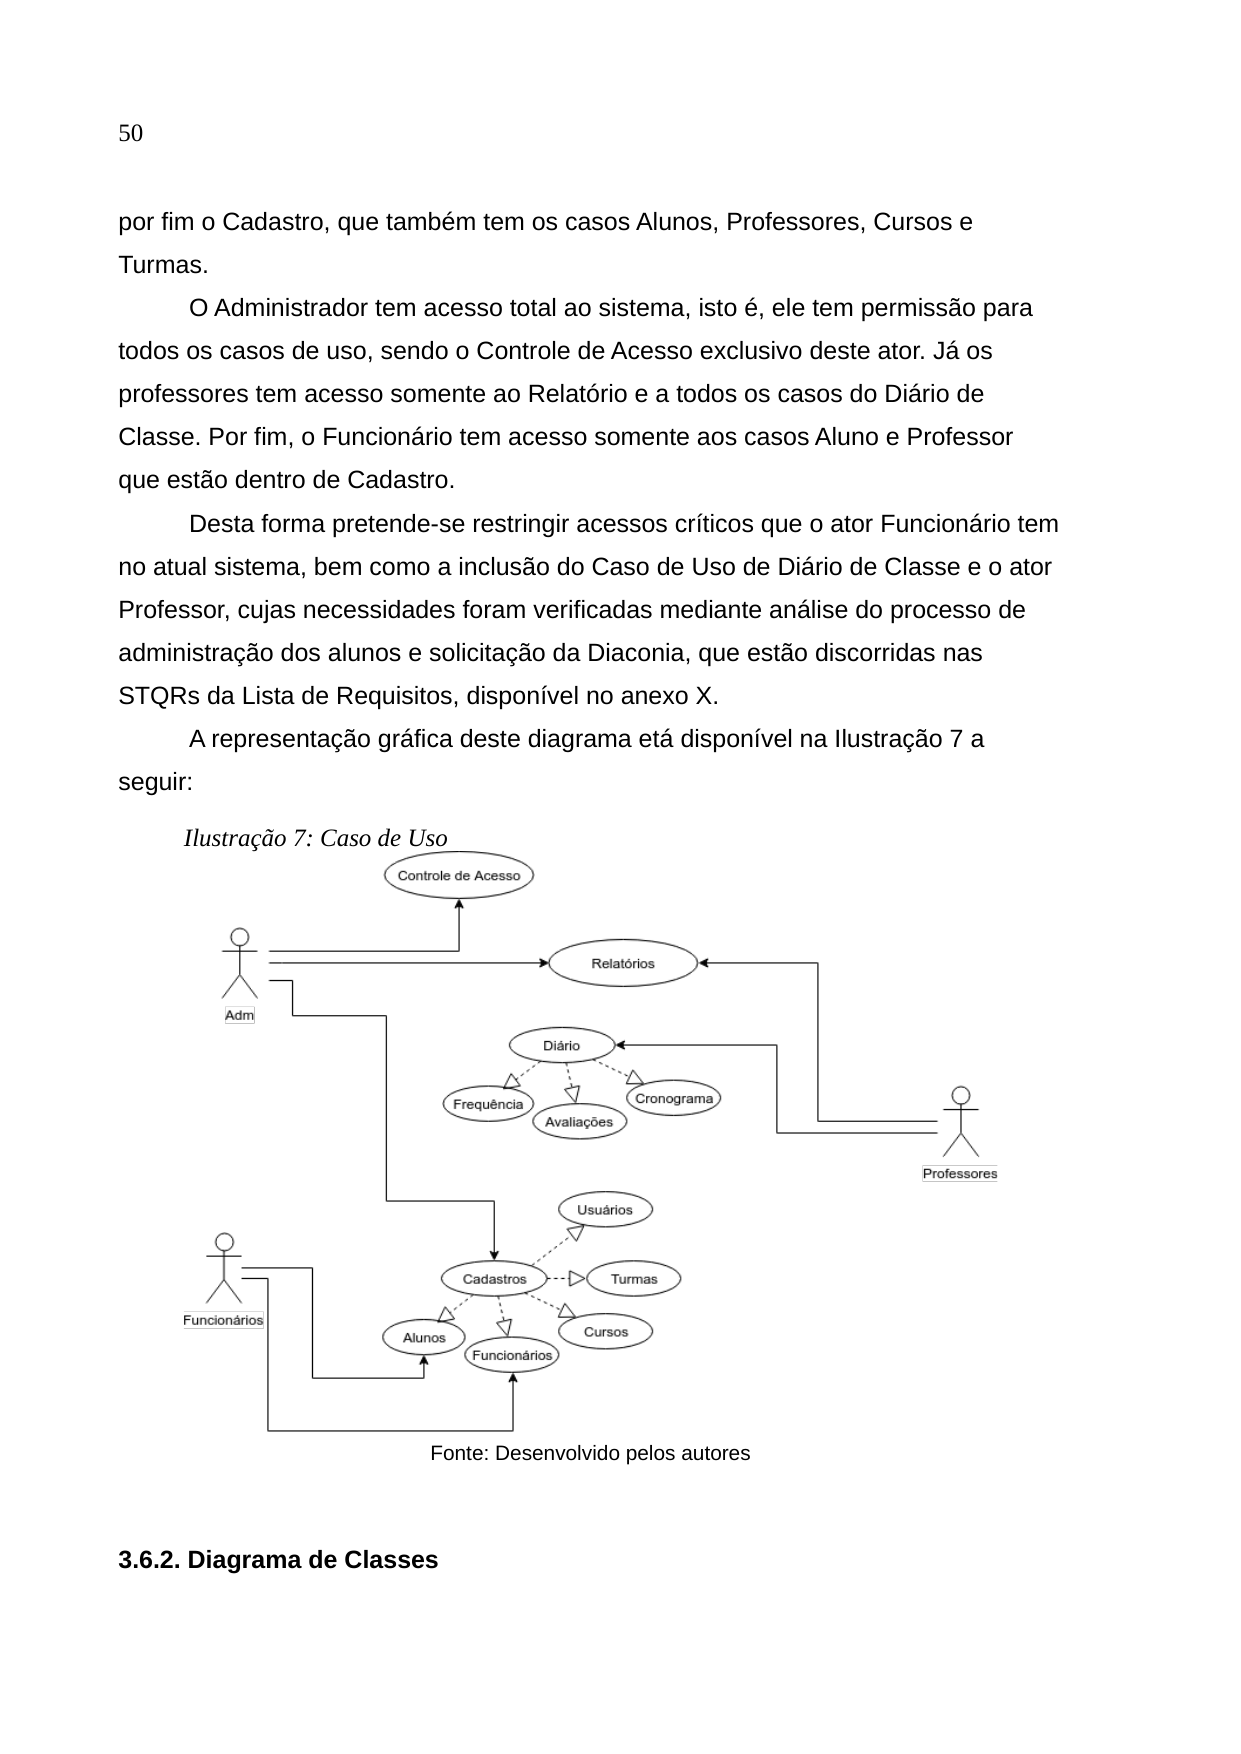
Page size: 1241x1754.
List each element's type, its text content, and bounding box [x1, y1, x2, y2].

subtitle 3.6.2. Diagrama de Classes [118, 1545, 1063, 1574]
text O Administrador tem acesso total ao sistema, isto é, ele tem permissão para todos os casos de uso, sendo o Controle de Acesso exclusivo deste ator. Já os professores tem acesso somente ao Relatório e a todos os casos do Diário de Classe. Por fim, o Funcionário tem acesso somente aos casos Aluno e Professor que estão dentro de Cadastro. [118, 293, 1063, 494]
picture [183, 851, 998, 1441]
text Fonte: Desenvolvido pelos autores [118, 810, 1063, 1464]
text Desta forma pretende-se restringir acessos críticos que o ator Funcionário tem no atual sistema, bem como a inclusão do Caso de Uso de Diário de Classe e o ator Professor, cujas necessidades foram verificadas mediante análise do processo de administração dos alunos e solicitação da Diaconia, que estão discorridas nas STQRs da Lista de Requisitos, disponível no anexo X. [118, 508, 1063, 710]
text Ilustração 7: Caso de Uso [184, 823, 997, 851]
text por fim o Cadastro, que também tem os casos Alunos, Professores, Cursos e Turmas. [118, 207, 1063, 278]
text A representação gráfica deste diagrama etá disponível na Ilustração 7 a seguir: [118, 724, 1063, 796]
